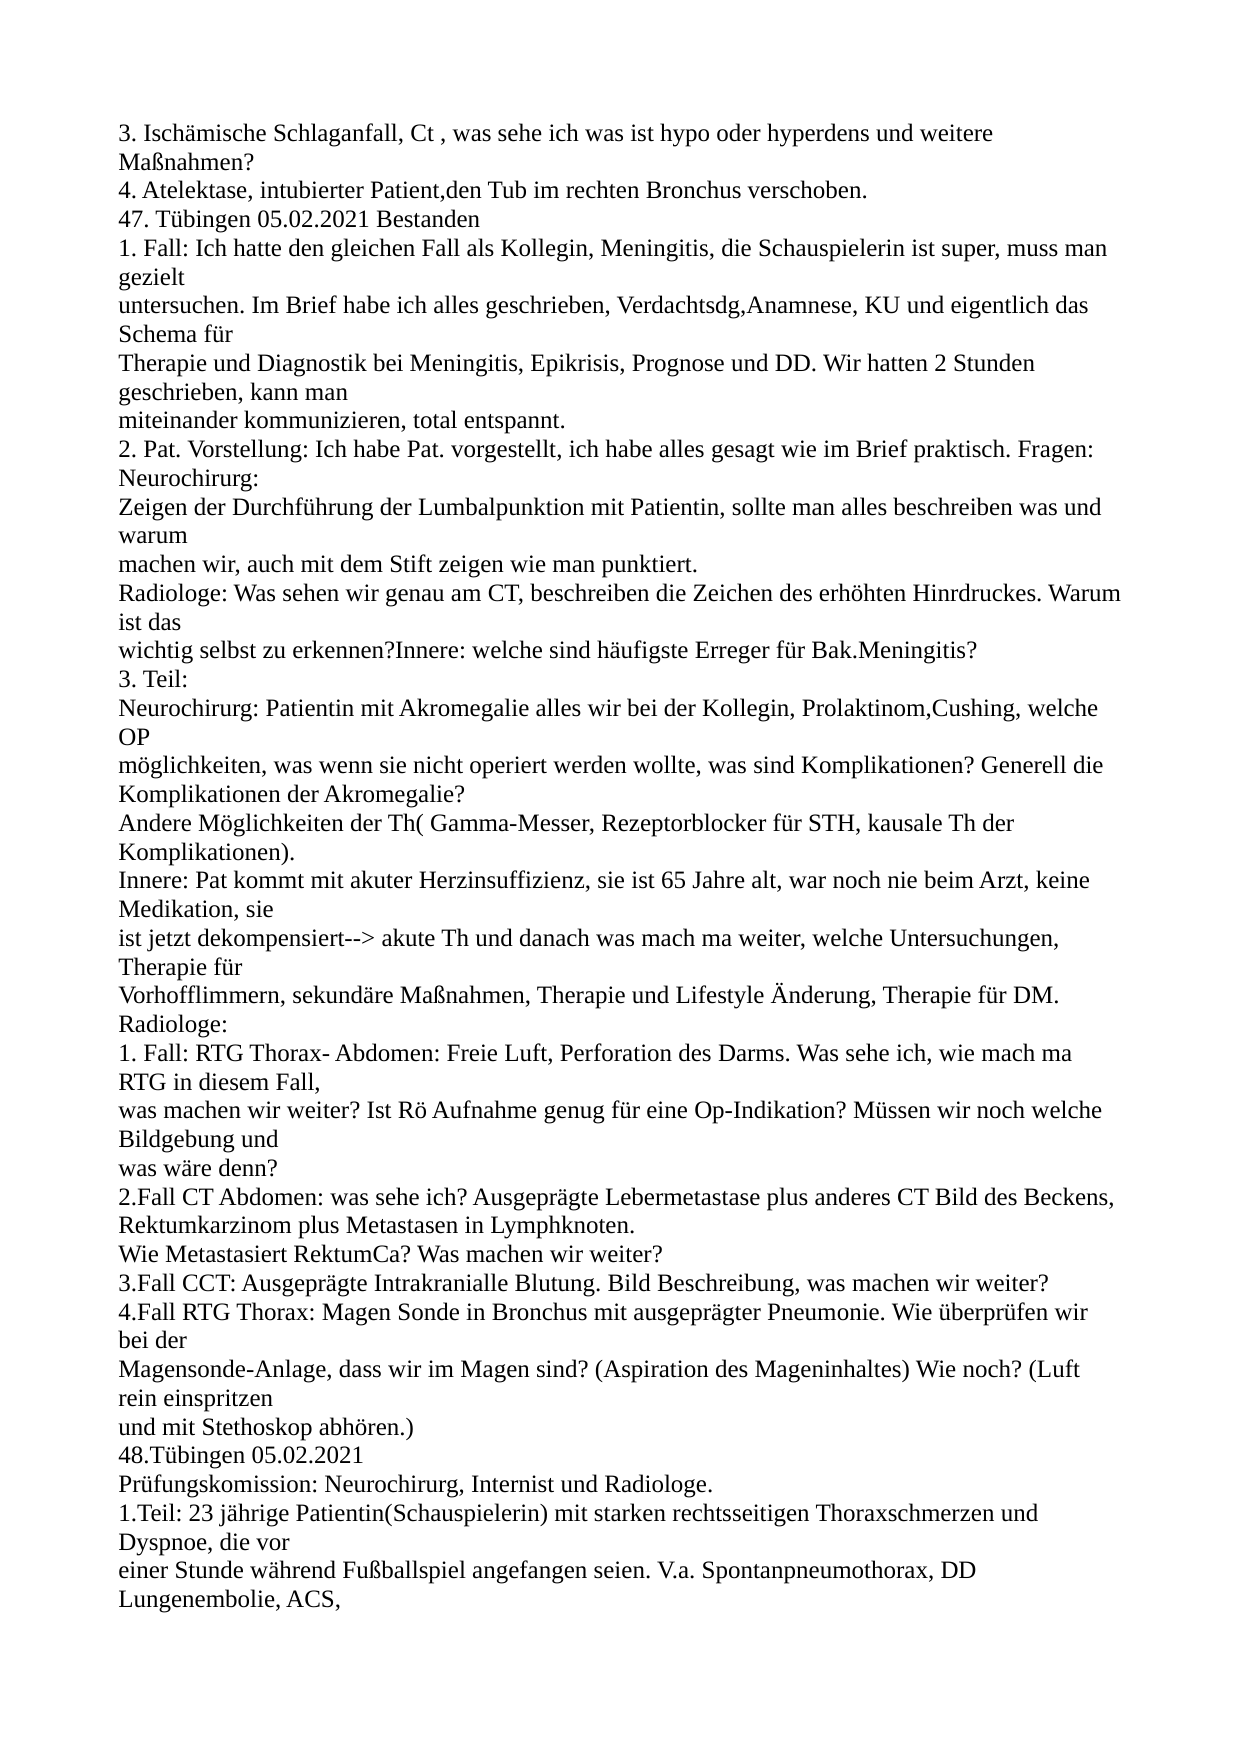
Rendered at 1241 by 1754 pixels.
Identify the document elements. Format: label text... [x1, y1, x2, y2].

text Radiologe: Was sehen wir genau am CT, beschreiben die Zeichen des erhöhten Hinrdruckes. Warum ist das [118, 578, 1122, 636]
text möglichkeiten, was wenn sie nicht operiert werden wollte, was sind Komplikationen? Generell die [118, 751, 1122, 779]
text was wäre denn? [118, 1153, 1122, 1182]
text 2.Fall CT Abdomen: was sehe ich? Ausgeprägte Lebermetastase plus anderes CT Bild des Beckens, [118, 1182, 1122, 1211]
text wichtig selbst zu erkennen?Innere: welche sind häufigste Erreger für Bak.Meningitis? [118, 636, 1122, 664]
text 3. Ischämische Schlaganfall, Ct , was sehe ich was ist hypo oder hyperdens und weitere Maßnahmen? [118, 118, 1122, 176]
text 2. Pat. Vorstellung: Ich habe Pat. vorgestellt, ich habe alles gesagt wie im Brief praktisch. Fragen: Neurochirurg: [118, 434, 1122, 492]
text Vorhofflimmern, sekundäre Maßnahmen, Therapie und Lifestyle Änderung, Therapie für DM. [118, 981, 1122, 1009]
text 4.Fall RTG Thorax: Magen Sonde in Bronchus mit ausgeprägter Pneumonie. Wie überprüfen wir bei der [118, 1297, 1122, 1354]
text 1. Fall: RTG Thorax- Abdomen: Freie Luft, Perforation des Darms. Was sehe ich, wie mach ma RTG in diesem Fall, [118, 1038, 1122, 1096]
text und mit Stethoskop abhören.) [118, 1412, 1122, 1441]
text ist jetzt dekompensiert--> akute Th und danach was mach ma weiter, welche Untersuchungen, Therapie für [118, 923, 1122, 981]
text einer Stunde während Fußballspiel angefangen seien. V.a. Spontanpneumothorax, DD Lungenembolie, ACS, [118, 1556, 1122, 1613]
text 3. Teil: [118, 664, 1122, 693]
text Magensonde-Anlage, dass wir im Magen sind? (Aspiration des Mageninhaltes) Wie noch? (Luft rein einspritzen [118, 1354, 1122, 1412]
text 1.Teil: 23 jährige Patientin(Schauspielerin) mit starken rechtsseitigen Thoraxschmerzen und Dyspnoe, die vor [118, 1498, 1122, 1556]
text Wie Metastasiert RektumCa? Was machen wir weiter? [118, 1239, 1122, 1268]
text Neurochirurg: Patientin mit Akromegalie alles wir bei der Kollegin, Prolaktinom,Cushing, welche OP [118, 693, 1122, 751]
text Rektumkarzinom plus Metastasen in Lymphknoten. [118, 1211, 1122, 1239]
text Prüfungskomission: Neurochirurg, Internist und Radiologe. [118, 1469, 1122, 1498]
text 48.Tübingen 05.02.2021 [118, 1441, 1122, 1469]
text miteinander kommunizieren, total entspannt. [118, 406, 1122, 434]
text was machen wir weiter? Ist Rö Aufnahme genug für eine Op-Indikation? Müssen wir noch welche Bildgebung und [118, 1096, 1122, 1153]
text Therapie und Diagnostik bei Meningitis, Epikrisis, Prognose und DD. Wir hatten 2 Stunden geschrieben, kann man [118, 348, 1122, 406]
text Komplikationen der Akromegalie? [118, 779, 1122, 808]
text Andere Möglichkeiten der Th( Gamma-Messer, Rezeptorblocker für STH, kausale Th der Komplikationen). [118, 808, 1122, 866]
text 1. Fall: Ich hatte den gleichen Fall als Kollegin, Meningitis, die Schauspielerin ist super, muss man gezielt [118, 233, 1122, 291]
text Zeigen der Durchführung der Lumbalpunktion mit Patientin, sollte man alles beschreiben was und warum [118, 492, 1122, 549]
text 4. Atelektase, intubierter Patient,den Tub im rechten Bronchus verschoben. [118, 176, 1122, 204]
text 47. Tübingen 05.02.2021 Bestanden [118, 204, 1122, 233]
text Innere: Pat kommt mit akuter Herzinsuffizienz, sie ist 65 Jahre alt, war noch nie beim Arzt, keine Medikation, sie [118, 866, 1122, 923]
text 3.Fall CCT: Ausgeprägte Intrakranialle Blutung. Bild Beschreibung, was machen wir weiter? [118, 1268, 1122, 1297]
text untersuchen. Im Brief habe ich alles geschrieben, Verdachtsdg,Anamnese, KU und eigentlich das Schema für [118, 291, 1122, 348]
text Radiologe: [118, 1009, 1122, 1038]
text machen wir, auch mit dem Stift zeigen wie man punktiert. [118, 549, 1122, 578]
